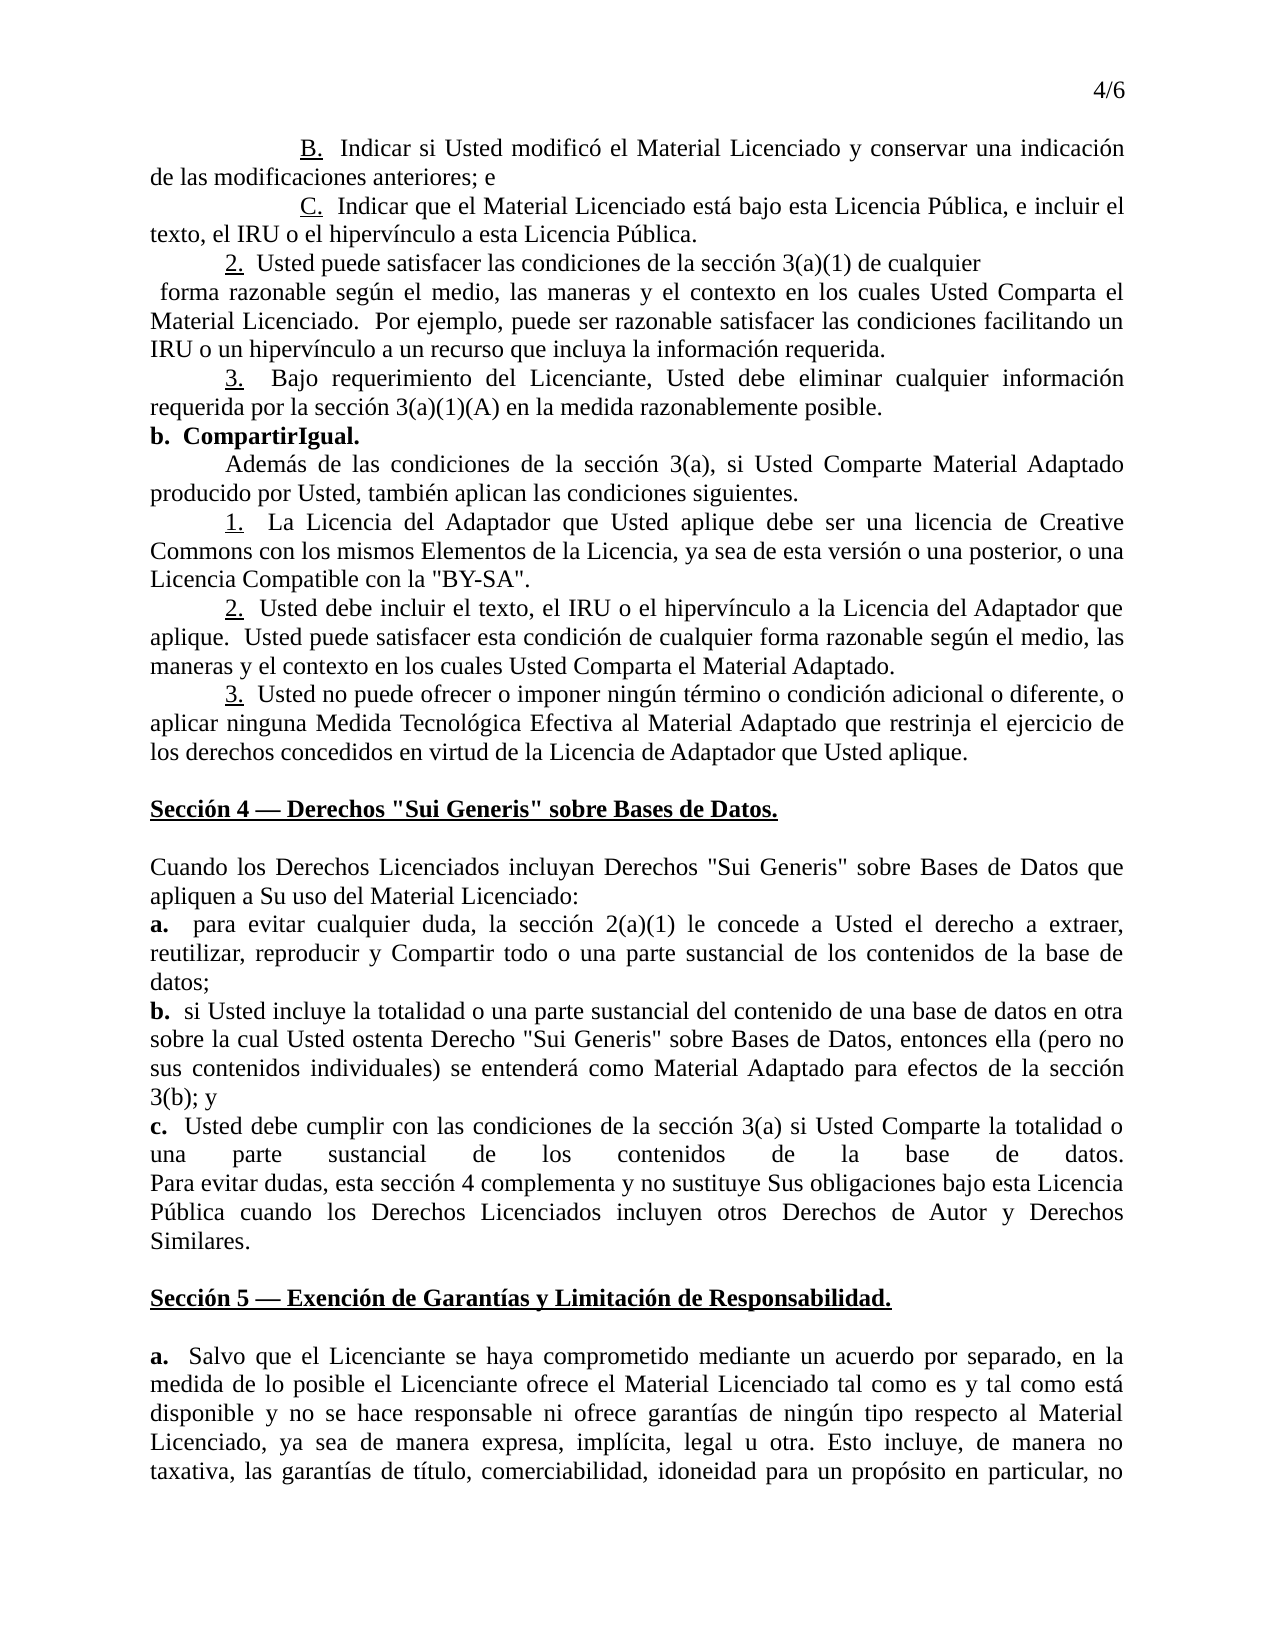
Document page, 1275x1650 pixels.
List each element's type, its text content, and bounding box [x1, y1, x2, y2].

text Sección 4 — Derechos "Sui Generis" sobre Bases de Datos. [150, 766, 1125, 823]
text Sección 5 — Exención de Garantías y Limitación de Responsabilidad. [150, 1254, 1125, 1312]
text B. Indicar si Usted modificó el Material Licenciado y conservar una indicación de las modificaciones anteriores; e [150, 133, 1125, 191]
text 3. Usted no puede ofrecer o imponer ningún término o condición adicional o diferente, o aplicar ninguna Medida Tecnológica Efectiva al Material Adaptado que restrinja el ejercicio de los derechos concedidos en virtud de la Licencia de Adaptador que Usted aplique. [150, 679, 1125, 766]
text 1. La Licencia del Adaptador que Usted aplique debe ser una licencia de Creative Commons con los mismos Elementos de la Licencia, ya sea de esta versión o una posterior, o una Licencia Compatible con la "BY-SA". [150, 507, 1125, 593]
text a. Salvo que el Licenciante se haya comprometido mediante un acuerdo por separado, en la medida de lo posible el Licenciante ofrece el Material Licenciado tal como es y tal como está disponible y no se hace responsable ni ofrece garantías de ningún tipo respecto al Material Licenciado, ya sea de manera expresa, implícita, legal u otra. Esto incluye, de manera no taxativa, las garantías de título, comerciabilidad, idoneidad para un propósito en particular, no [150, 1312, 1125, 1484]
text C. Indicar que el Material Licenciado está bajo esta Licencia Pública, e incluir el texto, el IRU o el hipervínculo a esta Licencia Pública. [150, 191, 1125, 248]
text 3. Bajo requerimiento del Licenciante, Usted debe eliminar cualquier información requerida por la sección 3(a)(1)(A) en la medida razonablemente posible. [150, 363, 1125, 421]
text a. para evitar cualquier duda, la sección 2(a)(1) le concede a Usted el derecho a extraer, reutilizar, reproducir y Compartir todo o una parte sustancial de los contenidos de la base de datos; [150, 909, 1125, 996]
text Además de las condiciones de la sección 3(a), si Usted Comparte Material Adaptado producido por Usted, también aplican las condiciones siguientes. [150, 449, 1125, 507]
text Cuando los Derechos Licenciados incluyan Derechos "Sui Generis" sobre Bases de Datos que apliquen a Su uso del Material Licenciado: [150, 823, 1125, 909]
text 2. Usted puede satisfacer las condiciones de la sección 3(a)(1) de cualquier [150, 248, 1125, 277]
text c. Usted debe cumplir con las condiciones de la sección 3(a) si Usted Comparte la totalidad o una parte sustancial de los contenidos de la base de datos. Para evitar dudas, esta sección 4 complementa y no sustituye Sus obligaciones bajo esta Licencia Pública cuando los Derechos Licenciados incluyen otros Derechos de Autor y Derechos Similares. [150, 1111, 1125, 1254]
text 2. Usted debe incluir el texto, el IRU o el hipervínculo a la Licencia del Adaptador que aplique. Usted puede satisfacer esta condición de cualquier forma razonable según el medio, las maneras y el contexto en los cuales Usted Comparta el Material Adaptado. [150, 593, 1125, 679]
text forma razonable según el medio, las maneras y el contexto en los cuales Usted Comparta el Material Licenciado. Por ejemplo, puede ser razonable satisfacer las condiciones facilitando un IRU o un hipervínculo a un recurso que incluya la información requerida. [150, 277, 1125, 363]
text b. si Usted incluye la totalidad o una parte sustancial del contenido de una base de datos en otra sobre la cual Usted ostenta Derecho "Sui Generis" sobre Bases de Datos, entonces ella (pero no sus contenidos individuales) se entenderá como Material Adaptado para efectos de la sección 3(b); y [150, 996, 1125, 1111]
text b. CompartirIgual. [150, 421, 1125, 449]
